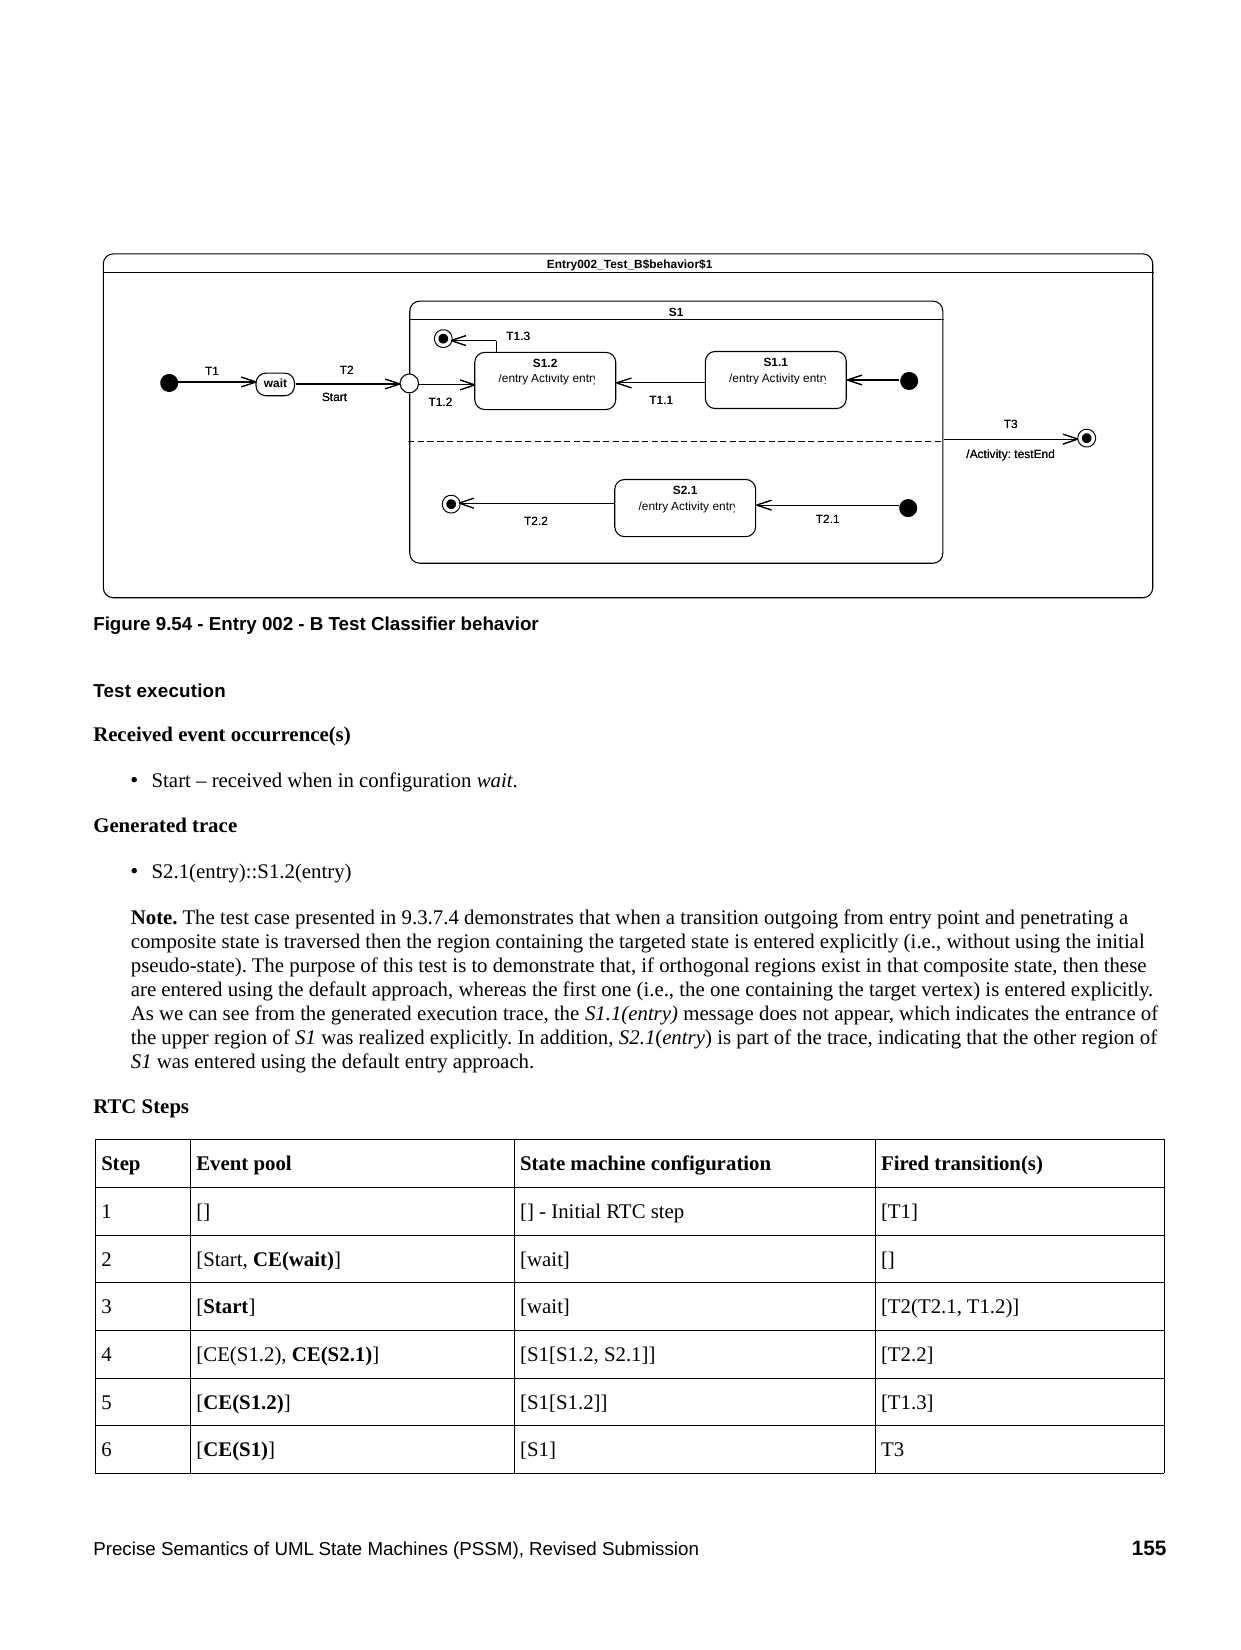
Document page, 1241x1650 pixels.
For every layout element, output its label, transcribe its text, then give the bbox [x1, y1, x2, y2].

table_cell 4 [96, 1331, 190, 1378]
table_cell [CE(S1)] [191, 1426, 514, 1473]
table_cell [T2.2] [876, 1331, 1164, 1378]
table_cell [Start, CE(wait)] [191, 1236, 514, 1282]
table_header State machine configuration [515, 1140, 875, 1187]
table_cell [S1] [515, 1426, 875, 1473]
text Received event occurrence(s) [93, 722, 1164, 746]
table_header Fired transition(s) [876, 1140, 1164, 1187]
table_cell [wait] [515, 1283, 875, 1330]
list S2.1(entry)::S1.2(entry) [131, 858, 1164, 883]
table_cell [S1[S1.2, S2.1]] [515, 1331, 875, 1378]
table_cell [T1] [876, 1188, 1164, 1234]
table_cell [T1.3] [876, 1379, 1164, 1425]
list Start – received when in configuration wait. [131, 767, 1164, 792]
table_cell 5 [96, 1379, 190, 1425]
table_cell [wait] [515, 1236, 875, 1282]
table_header Event pool [191, 1140, 514, 1187]
table_cell T3 [876, 1426, 1164, 1473]
text Note. The test case presented in 9.3.7.4 demonstrates that when a transition outgoing from entry point and penetrating a composite state is traversed then the region containing the targeted state is entered explicitly (i.e., without using the initial pseudo-state). The purpose of this test is to demonstrate that, if orthogonal regions exist in that composite state, then these are entered using the default approach, whereas the first one (i.e., the one containing the target vertex) is entered explicitly. As we can see from the generated execution trace, the S1.1(entry) message does not appear, which indicates the entrance of the upper region of S1 was realized explicitly. In addition, S2.1(entry) is part of the trace, indicating that the other region of S1 was entered using the default entry approach. [131, 904, 1164, 1073]
table_header Step [96, 1140, 190, 1187]
table_cell 1 [96, 1188, 190, 1234]
table_cell [] [191, 1188, 514, 1234]
table_cell 3 [96, 1283, 190, 1330]
table_cell [] - Initial RTC step [515, 1188, 875, 1234]
table_cell 2 [96, 1236, 190, 1282]
table_cell [CE(S1.2), CE(S2.1)] [191, 1331, 514, 1378]
text Figure 9.54 - Entry 002 - B Test Classifier behavior [93, 243, 1164, 634]
table_cell [Start] [191, 1283, 514, 1330]
table_cell [T2(T2.1, T1.2)] [876, 1283, 1164, 1330]
table_cell [] [876, 1236, 1164, 1282]
subtitle Test execution [93, 680, 1164, 701]
text Generated trace [93, 813, 1164, 837]
table_cell 6 [96, 1426, 190, 1473]
table_cell [S1[S1.2]] [515, 1379, 875, 1425]
text RTC Steps [93, 1094, 1164, 1118]
table_cell [CE(S1.2)] [191, 1379, 514, 1425]
